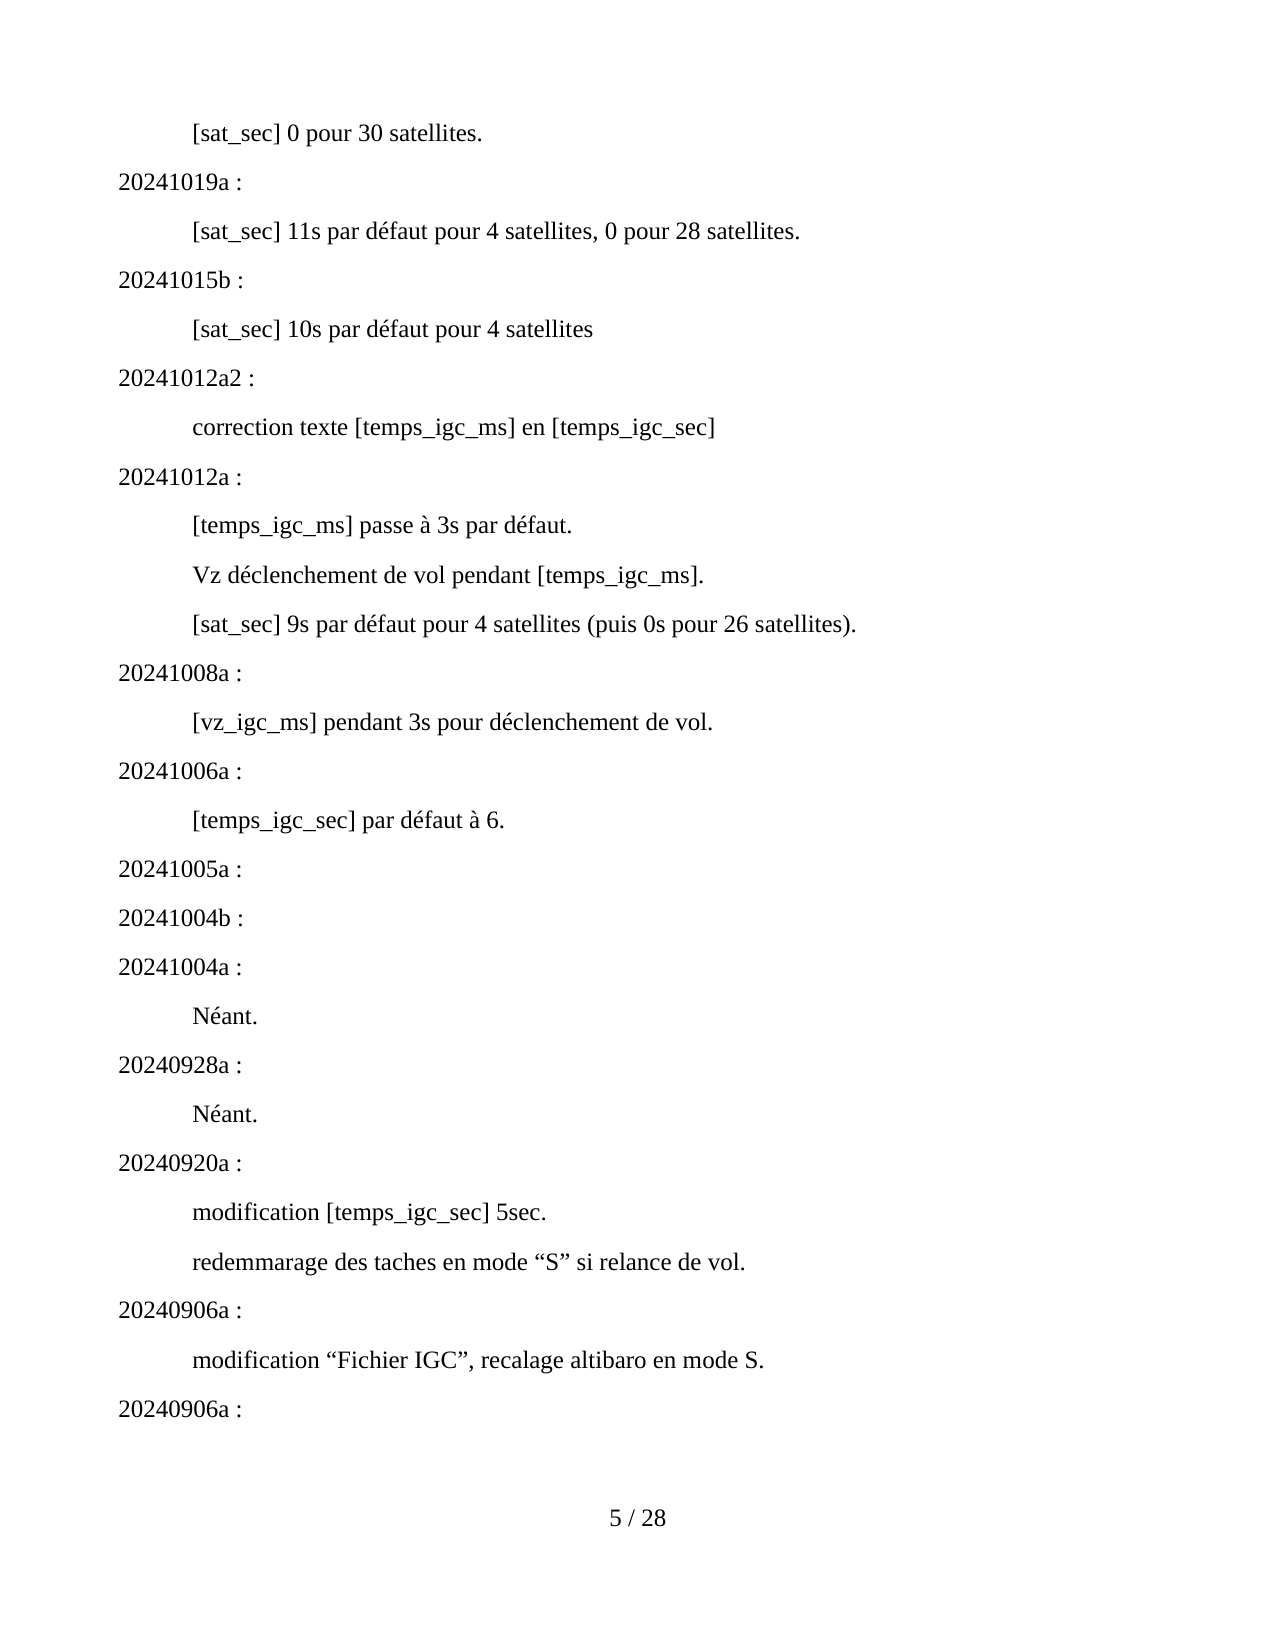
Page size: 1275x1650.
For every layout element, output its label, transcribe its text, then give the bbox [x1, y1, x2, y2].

text [vz_igc_ms] pendant 3s pour déclenchement de vol. [118, 707, 1157, 736]
text [sat_sec] 11s par défaut pour 4 satellites, 0 pour 28 satellites. [118, 216, 1157, 245]
text 20241004b : [118, 903, 1157, 932]
text 20241008a : [118, 658, 1157, 687]
text correction texte [temps_igc_ms] en [temps_igc_sec] [118, 412, 1157, 441]
text 20240928a : [118, 1050, 1157, 1079]
text Néant. [118, 1099, 1157, 1128]
text 20241019a : [118, 167, 1157, 196]
text [sat_sec] 10s par défaut pour 4 satellites [118, 314, 1157, 343]
text 20241015b : [118, 265, 1157, 294]
text 20241004a : [118, 952, 1157, 981]
text 20241005a : [118, 854, 1157, 883]
text [sat_sec] 9s par défaut pour 4 satellites (puis 0s pour 26 satellites). [118, 609, 1157, 637]
text Vz déclenchement de vol pendant [temps_igc_ms]. [118, 560, 1157, 588]
text [temps_igc_sec] par défaut à 6. [118, 805, 1157, 834]
text [temps_igc_ms] passe à 3s par défaut. [118, 511, 1157, 539]
text 20241012a : [118, 462, 1157, 490]
text redemmarage des taches en mode “S” si relance de vol. [118, 1247, 1157, 1275]
text 20240906a : [118, 1296, 1157, 1324]
text 20241006a : [118, 756, 1157, 785]
text 20241012a2 : [118, 363, 1157, 392]
text 20240906a : [118, 1394, 1157, 1422]
text 20240920a : [118, 1148, 1157, 1177]
text [sat_sec] 0 pour 30 satellites. [118, 118, 1157, 147]
text modification “Fichier IGC”, recalage altibaro en mode S. [118, 1345, 1157, 1373]
text modification [temps_igc_sec] 5sec. [118, 1197, 1157, 1226]
text Néant. [118, 1001, 1157, 1030]
